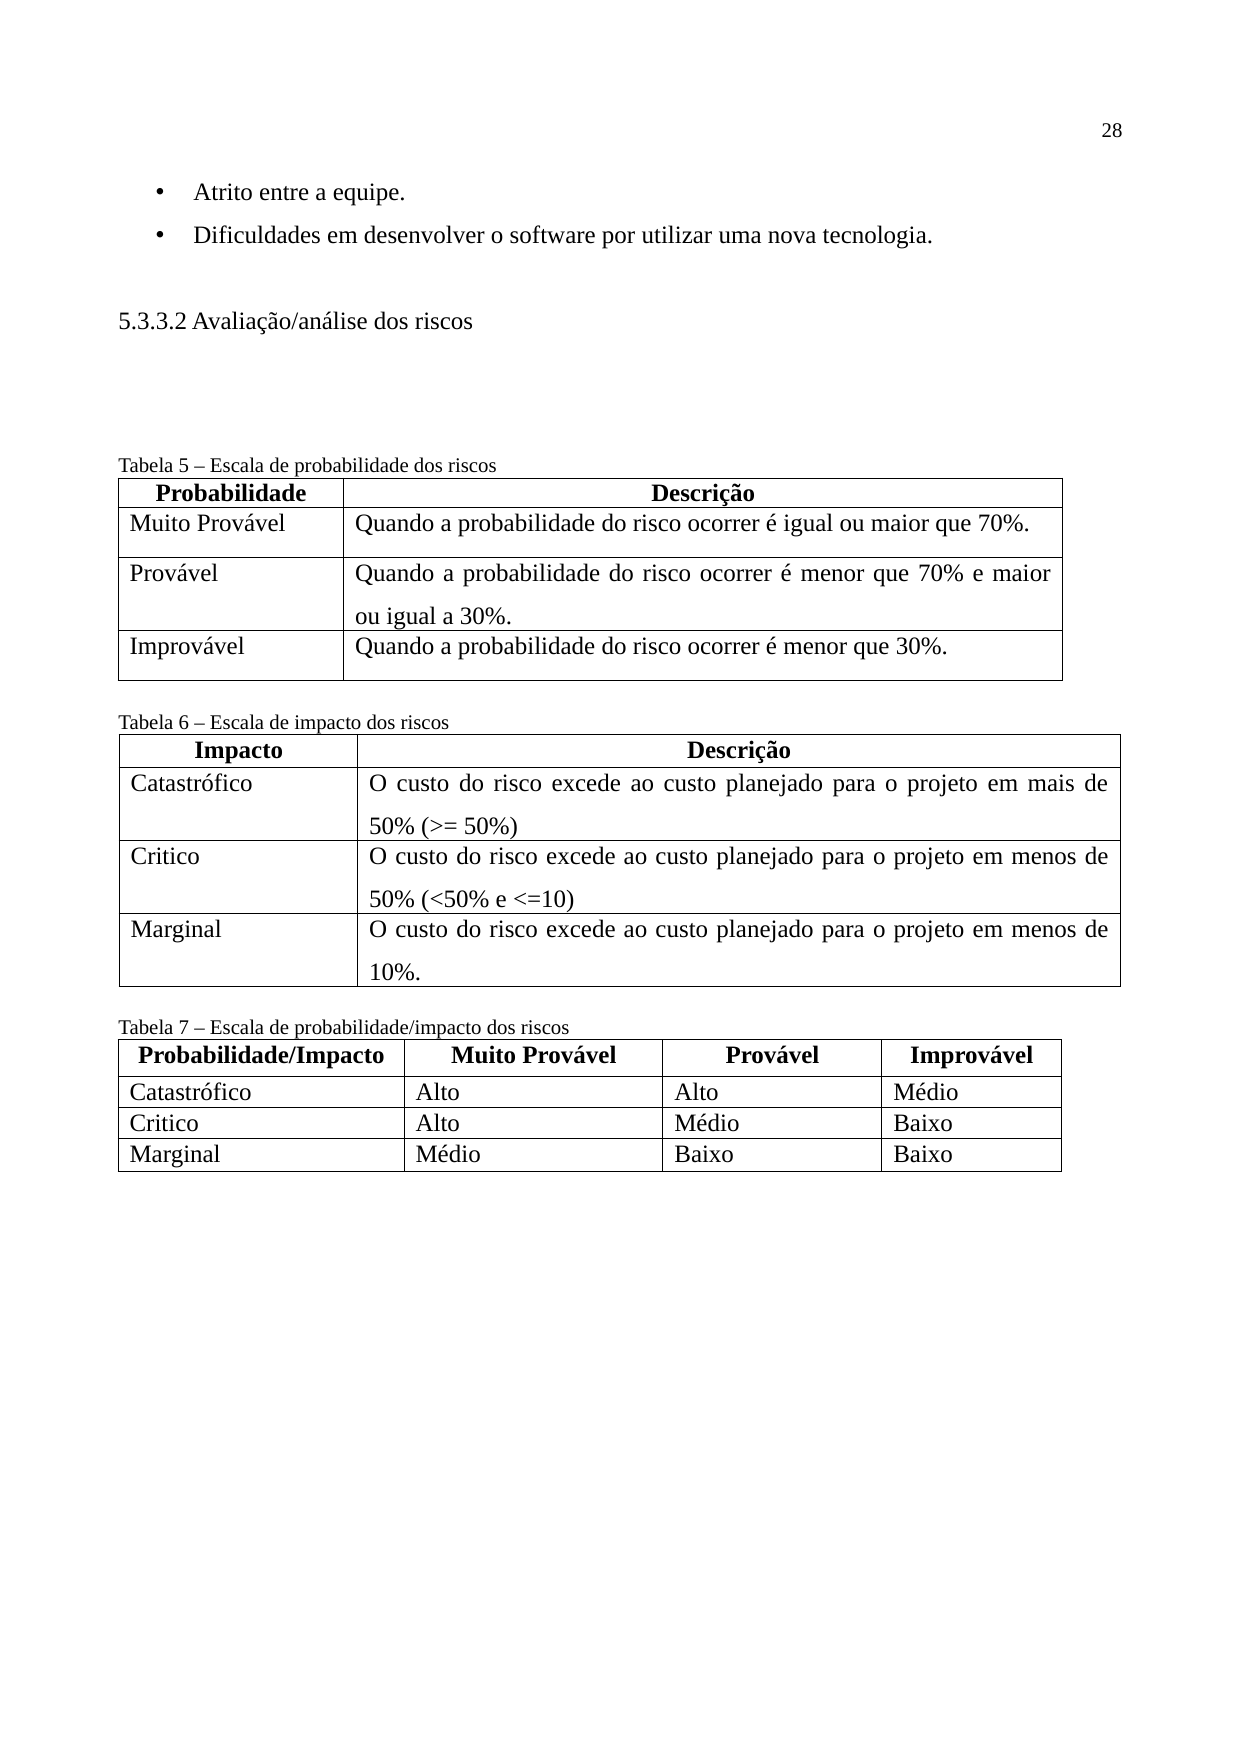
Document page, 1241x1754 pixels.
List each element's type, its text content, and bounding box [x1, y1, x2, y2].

table_cell Marginal [119, 1139, 404, 1171]
table_cell Baixo [882, 1108, 1061, 1138]
table_cell Alto [405, 1108, 662, 1138]
table_cell Critico [119, 1108, 404, 1138]
table_cell Quando a probabilidade do risco ocorrer é igual ou maior que 70%. [344, 508, 1062, 557]
table_cell Marginal [120, 914, 357, 986]
table_cell Catastrófico [120, 768, 357, 840]
table_header Descrição [358, 735, 1120, 767]
list Dificuldades em desenvolver o software por utilizar uma nova tecnologia. [156, 220, 1122, 249]
table_header Probabilidade [119, 479, 343, 507]
table_header Impacto [120, 735, 357, 767]
table_cell O custo do risco excede ao custo planejado para o projeto em menos de 10%. [358, 914, 1120, 986]
table_header Muito Provável [405, 1040, 662, 1076]
table_cell Muito Provável [119, 508, 343, 557]
table_cell O custo do risco excede ao custo planejado para o projeto em mais de 50% (>= 50%) [358, 768, 1120, 840]
text Tabela 5 – Escala de probabilidade dos riscos [118, 453, 1122, 477]
table_header Improvável [882, 1040, 1061, 1076]
table_cell O custo do risco excede ao custo planejado para o projeto em menos de 50% (<50% e <=10) [358, 841, 1120, 913]
table_cell Baixo [882, 1139, 1061, 1171]
table_cell Alto [405, 1077, 662, 1107]
table_cell Quando a probabilidade do risco ocorrer é menor que 70% e maior ou igual a 30%. [344, 558, 1062, 630]
text Tabela 7 – Escala de probabilidade/impacto dos riscos [118, 1015, 1122, 1039]
table_cell Médio [882, 1077, 1061, 1107]
table_header Provável [663, 1040, 881, 1076]
table_cell Provável [119, 558, 343, 630]
table_cell Alto [663, 1077, 881, 1107]
table_cell Catastrófico [119, 1077, 404, 1107]
subtitle Avaliação/análise dos riscos [118, 306, 1122, 335]
table_header Probabilidade/Impacto [119, 1040, 404, 1076]
table_header Descrição [344, 479, 1062, 507]
table_cell Baixo [663, 1139, 881, 1171]
text Tabela 6 – Escala de impacto dos riscos [118, 710, 1122, 734]
table_cell Quando a probabilidade do risco ocorrer é menor que 30%. [344, 631, 1062, 680]
table_cell Improvável [119, 631, 343, 680]
table_cell Critico [120, 841, 357, 913]
list Atrito entre a equipe. [156, 177, 1122, 206]
table_cell Médio [663, 1108, 881, 1138]
table_cell Médio [405, 1139, 662, 1171]
